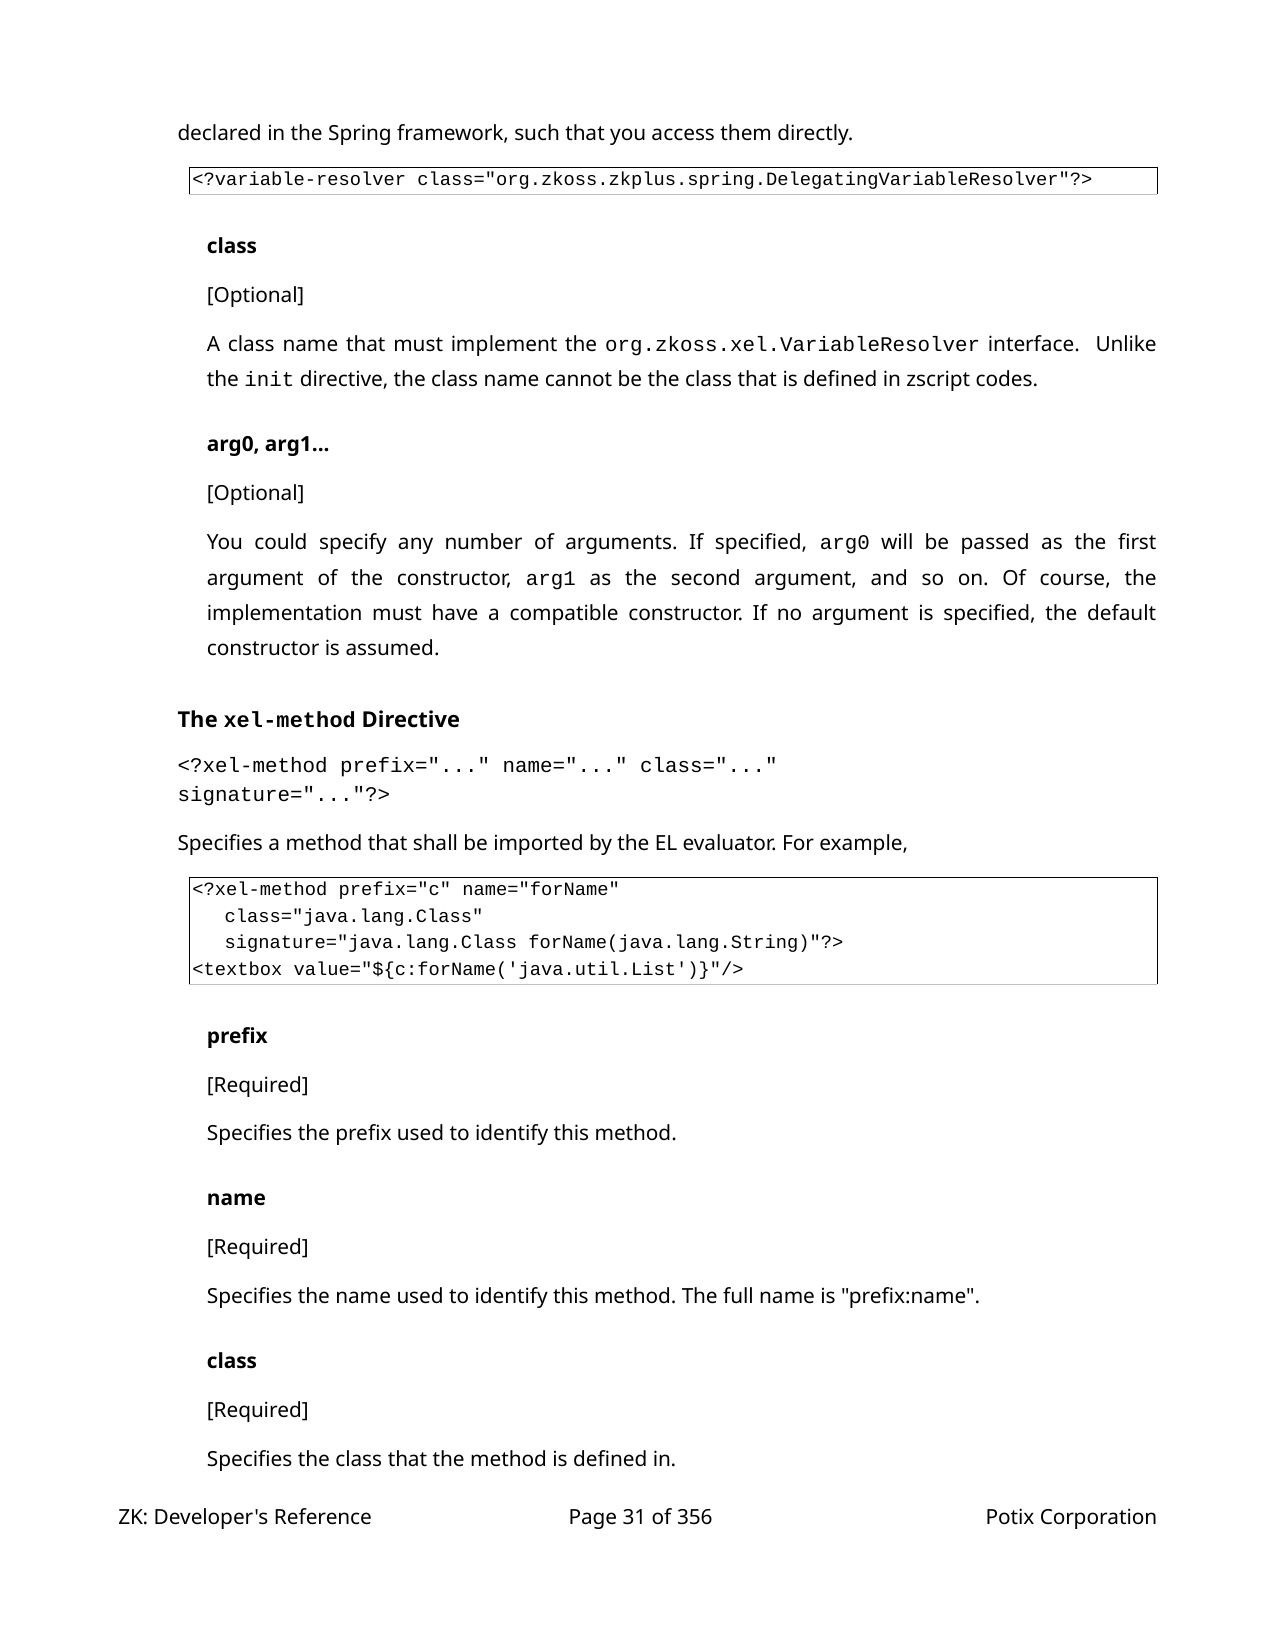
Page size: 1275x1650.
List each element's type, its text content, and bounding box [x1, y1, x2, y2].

text [Optional] [207, 280, 1157, 308]
text [Required] [207, 1395, 1157, 1423]
subtitle arg0, arg1... [207, 429, 1157, 458]
text Specifies a method that shall be imported by the EL evaluator. For example, [177, 828, 1157, 857]
text [Required] [207, 1070, 1157, 1098]
text <?variable-resolver class="org.zkoss.zkplus.spring.DelegatingVariableResolver"?> [190, 168, 1157, 194]
text You could specify any number of arguments. If specified, arg0 will be passed as the first argument of the constructor, arg1 as the second argument, and so on. Of course, the implementation must have a compatible constructor. If no argument is specified, the default constructor is assumed. [207, 527, 1157, 662]
text Specifies the name used to identify this method. The full name is "prefix:name". [207, 1281, 1157, 1309]
text declared in the Spring framework, such that you access them directly. [177, 118, 1157, 146]
text <?xel-method prefix="..." name="..." class="..." signature="..."?> [177, 755, 1157, 808]
text [Optional] [207, 478, 1157, 506]
text A class name that must implement the org.zkoss.xel.VariableResolver interface. Unlike the init directive, the class name cannot be the class that is defined in zscript codes. [207, 329, 1157, 393]
subtitle prefix [207, 1021, 1157, 1049]
subtitle The xel-method Directive [177, 704, 1157, 734]
subtitle class [207, 231, 1157, 259]
subtitle class [207, 1346, 1157, 1374]
text Specifies the class that the method is defined in. [207, 1444, 1157, 1472]
text <?xel-method prefix="c" name="forName" class="java.lang.Class" signature="java.lang.Class forName(java.lang.String)"?> <textbox value="${c:forName('java.util.List')}"/> [190, 878, 1157, 984]
text Specifies the prefix used to identify this method. [207, 1118, 1157, 1147]
subtitle name [207, 1183, 1157, 1212]
text [Required] [207, 1232, 1157, 1261]
